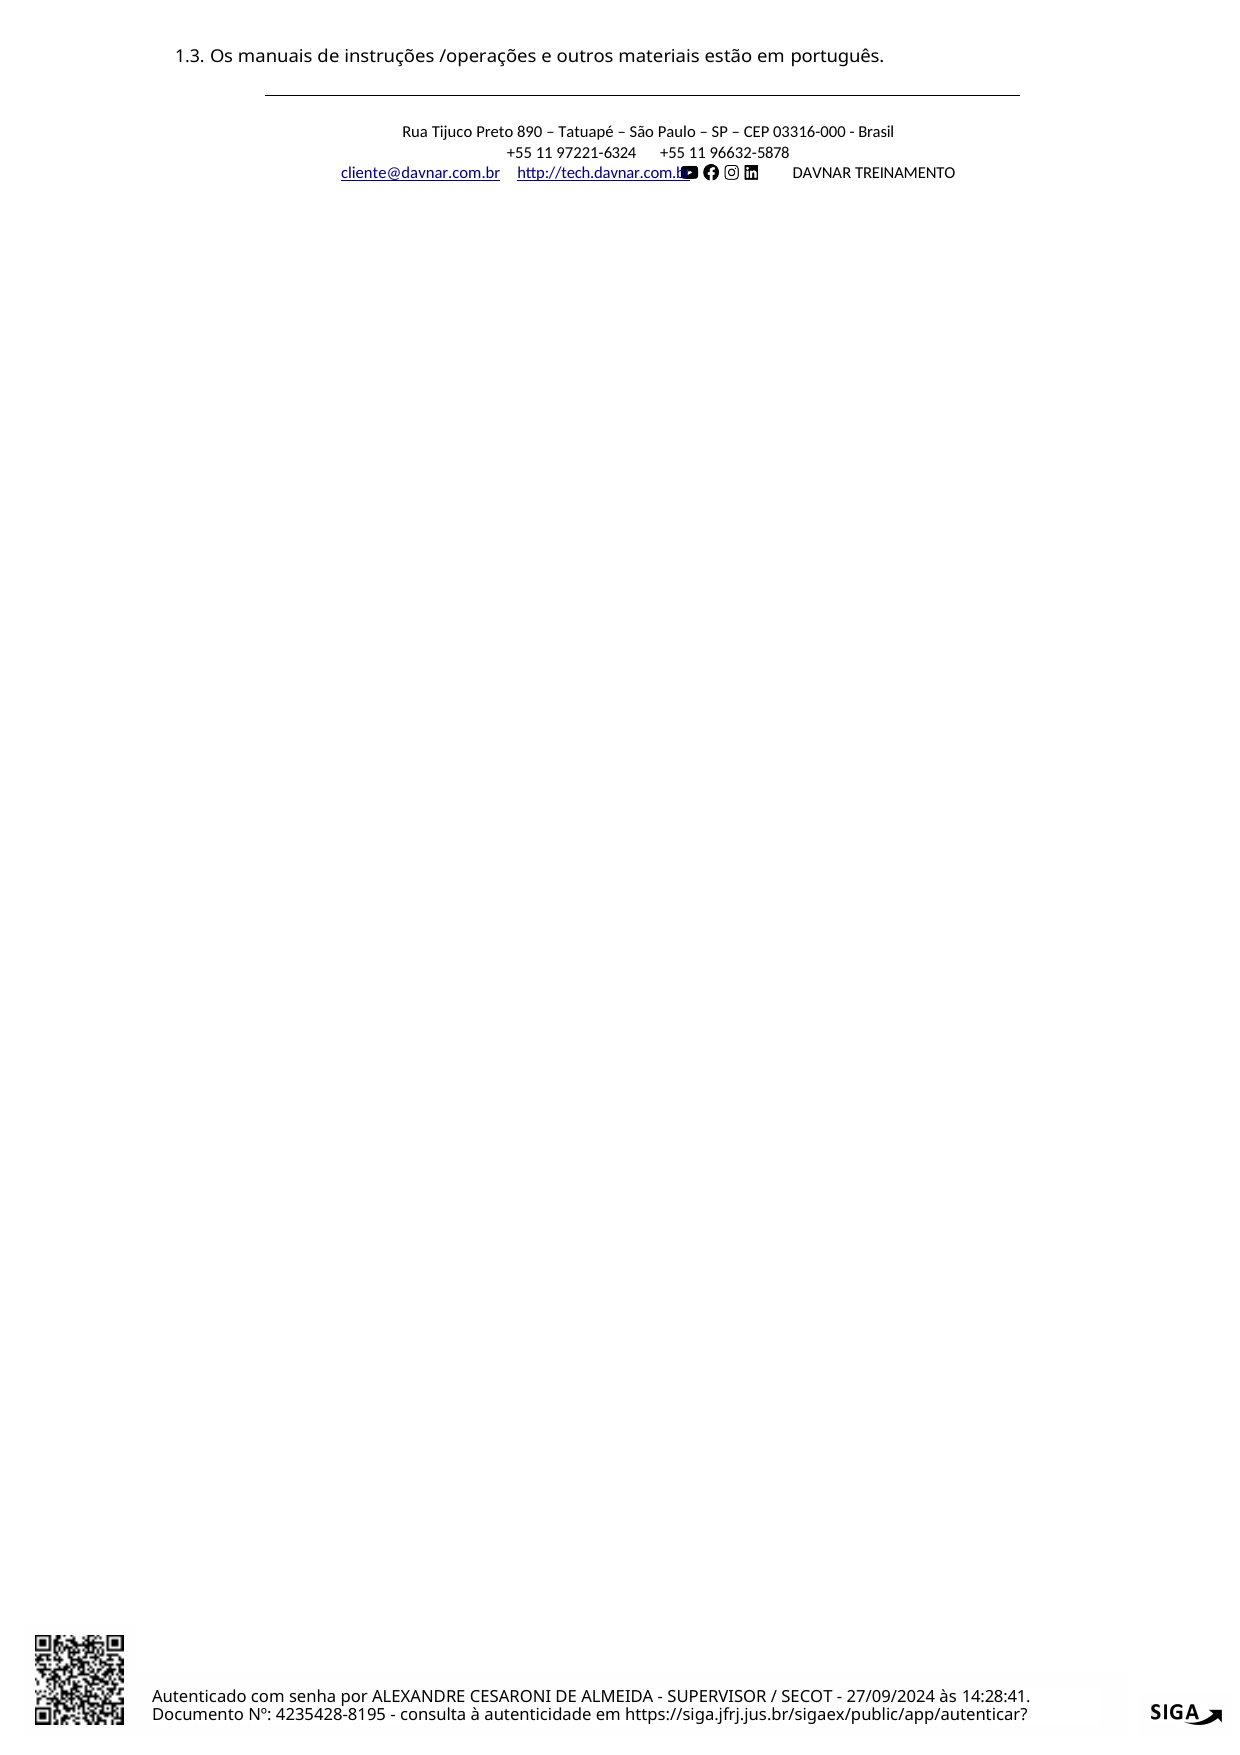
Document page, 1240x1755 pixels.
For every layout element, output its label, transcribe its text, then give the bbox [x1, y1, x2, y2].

text Rua Tijuco Preto 890 – Tatuapé – São Paulo – SP – CEP 03316-000 - Brasil [196, 122, 1101, 142]
list Os manuais de instruções /operações e outros materiais estão em português. [175, 44, 974, 68]
text +55 11 97221-6324 +55 11 96632-5878 [175, 142, 1121, 162]
text cliente@davnar.com.br http://tech.davnar.com.br DAVNAR TREINAMENTO [175, 162, 1121, 183]
